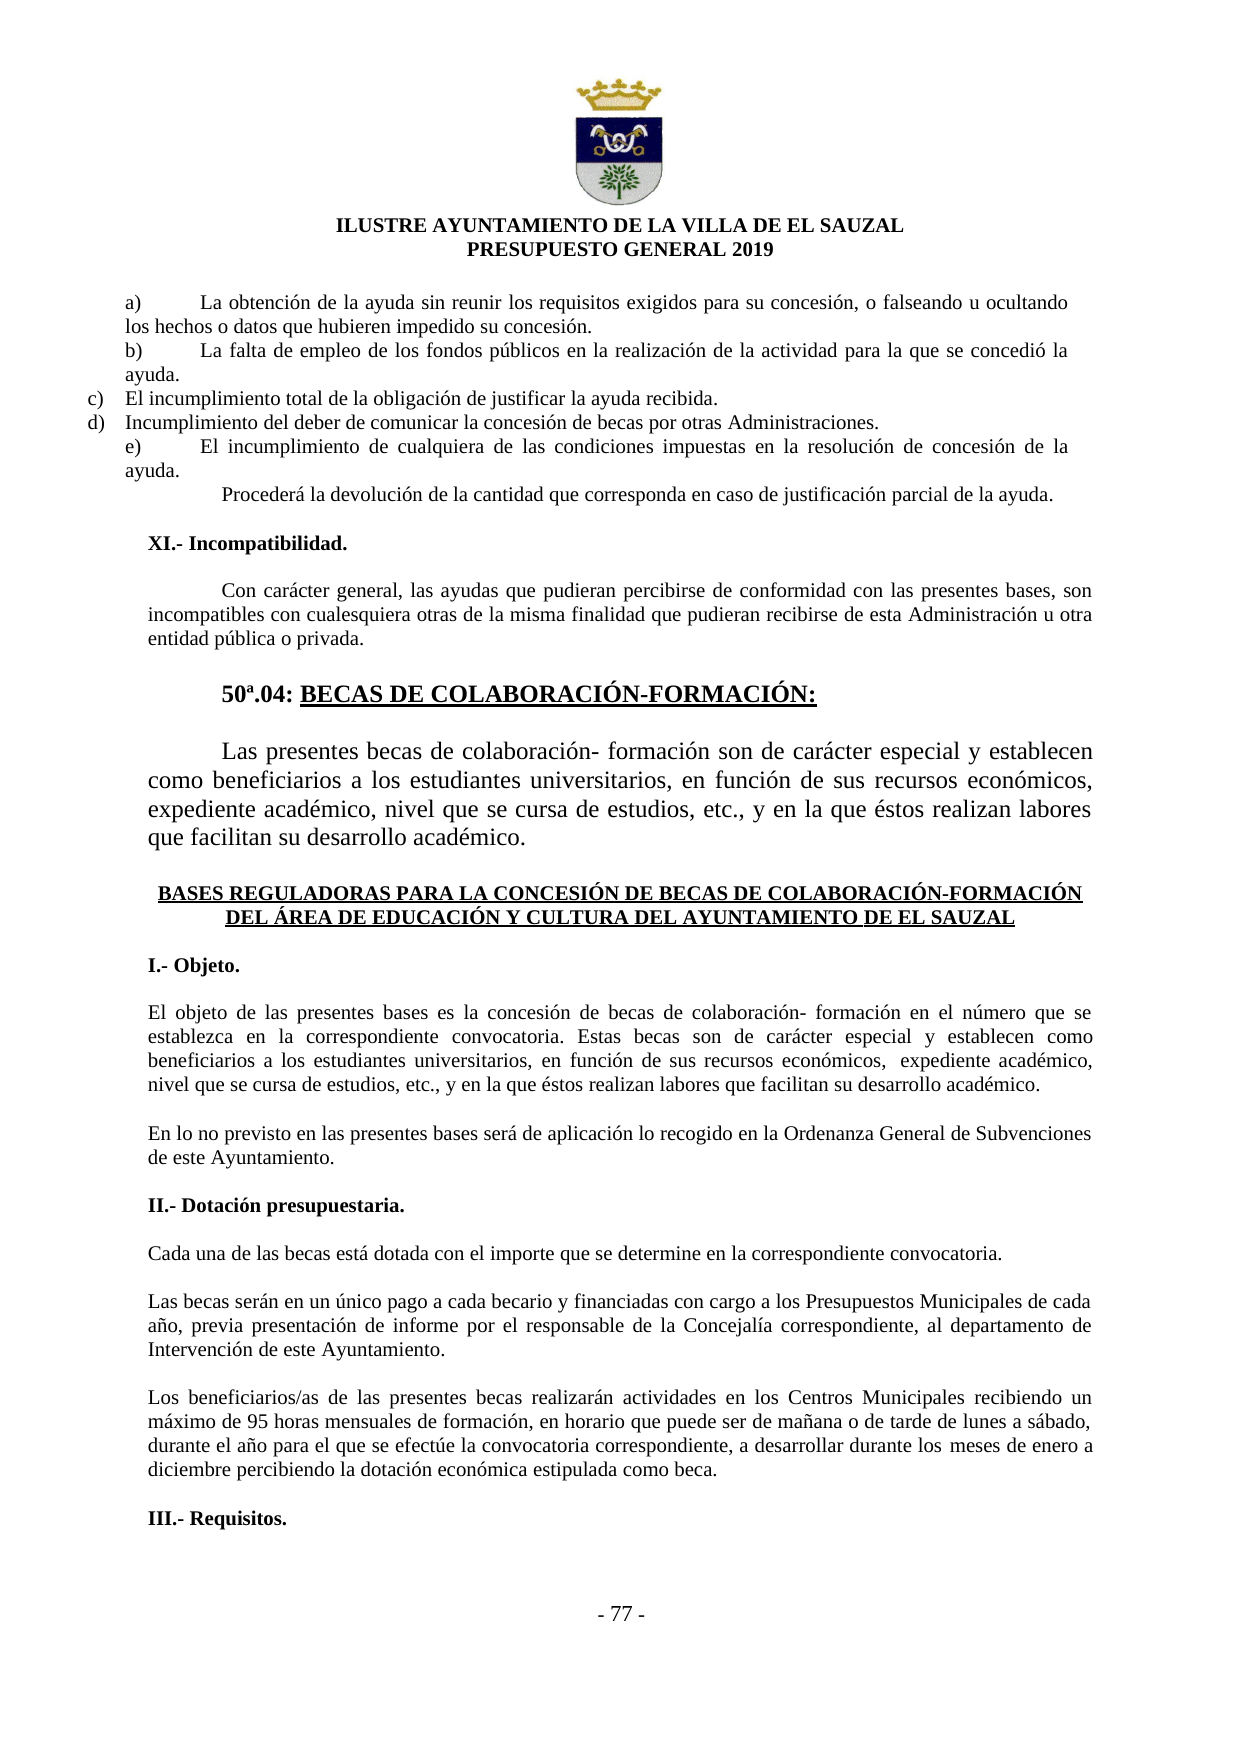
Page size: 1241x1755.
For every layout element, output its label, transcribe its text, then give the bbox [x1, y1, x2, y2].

text Las becas serán en un único pago a cada becario y financiadas con cargo a los Presupuestos Municipales de cada año, previa presentación de informe por el responsable de la Concejalía correspondiente, al departamento de Intervención de este Ayuntamiento. [148, 1289, 1093, 1361]
text En lo no previsto en las presentes bases será de aplicación lo recogido en la Ordenanza General de Subvenciones de este Ayuntamiento. [148, 1121, 1093, 1169]
text Con carácter general, las ayudas que pudieran percibirse de conformidad con las presentes bases, son incompatibles con cualesquiera otras de la misma finalidad que pudieran recibirse de esta Administración u otra entidad pública o privada. [148, 578, 1093, 650]
text I.- Objeto. [148, 953, 1141, 977]
list Incumplimiento del deber de comunicar la concesión de becas por otras Administraciones. [87, 410, 1141, 434]
text Las presentes becas de colaboración- formación son de carácter especial y establecen como beneficiarios a los estudiantes universitarios, en función de sus recursos económicos, expediente académico, nivel que se cursa de estudios, etc., y en la que éstos realizan labores que facilitan su desarrollo académico. [148, 736, 1093, 851]
text El objeto de las presentes bases es la concesión de becas de colaboración- formación en el número que se establezca en la correspondiente convocatoria. Estas becas son de carácter especial y establecen como beneficiarios a los estudiantes universitarios, en función de sus recursos económicos, expediente académico, nivel que se cursa de estudios, etc., y en la que éstos realizan labores que facilitan su desarrollo académico. [148, 1000, 1093, 1096]
text Procederá la devolución de la cantidad que corresponda en caso de justificación parcial de la ayuda. [221, 482, 1141, 506]
list El incumplimiento total de la obligación de justificar la ayuda recibida. [87, 386, 1141, 410]
list La obtención de la ayuda sin reunir los requisitos exigidos para su concesión, o falseando u ocultando los hechos o datos que hubieren impedido su concesión. [125, 290, 1093, 338]
subtitle 50ª.04: BECAS DE COLABORACIÓN-FORMACIÓN: [221, 679, 1141, 708]
list La falta de empleo de los fondos públicos en la realización de la actividad para la que se concedió la ayuda. [125, 338, 1093, 386]
list El incumplimiento de cualquiera de las condiciones impuestas en la resolución de concesión de la ayuda. [125, 434, 1093, 482]
text Los beneficiarios/as de las presentes becas realizarán actividades en los Centros Municipales recibiendo un máximo de 95 horas mensuales de formación, en horario que puede ser de mañana o de tarde de lunes a sábado, durante el año para el que se efectúe la convocatoria correspondiente, a desarrollar durante los meses de enero a diciembre percibiendo la dotación económica estipulada como beca. [148, 1385, 1093, 1481]
text XI.- Incompatibilidad. [148, 530, 1141, 554]
text III.- Requisitos. [148, 1506, 1141, 1530]
text II.- Dotación presupuestaria. [148, 1193, 1141, 1217]
text Cada una de las becas está dotada con el importe que se determine en la correspondiente convocatoria. [148, 1241, 1141, 1265]
text BASES REGULADORAS PARA LA CONCESIÓN DE BECAS DE COLABORACIÓN-FORMACIÓN DEL ÁREA DE EDUCACIÓN Y CULTURA DEL AYUNTAMIENTO DE EL SAUZAL [158, 881, 1084, 929]
